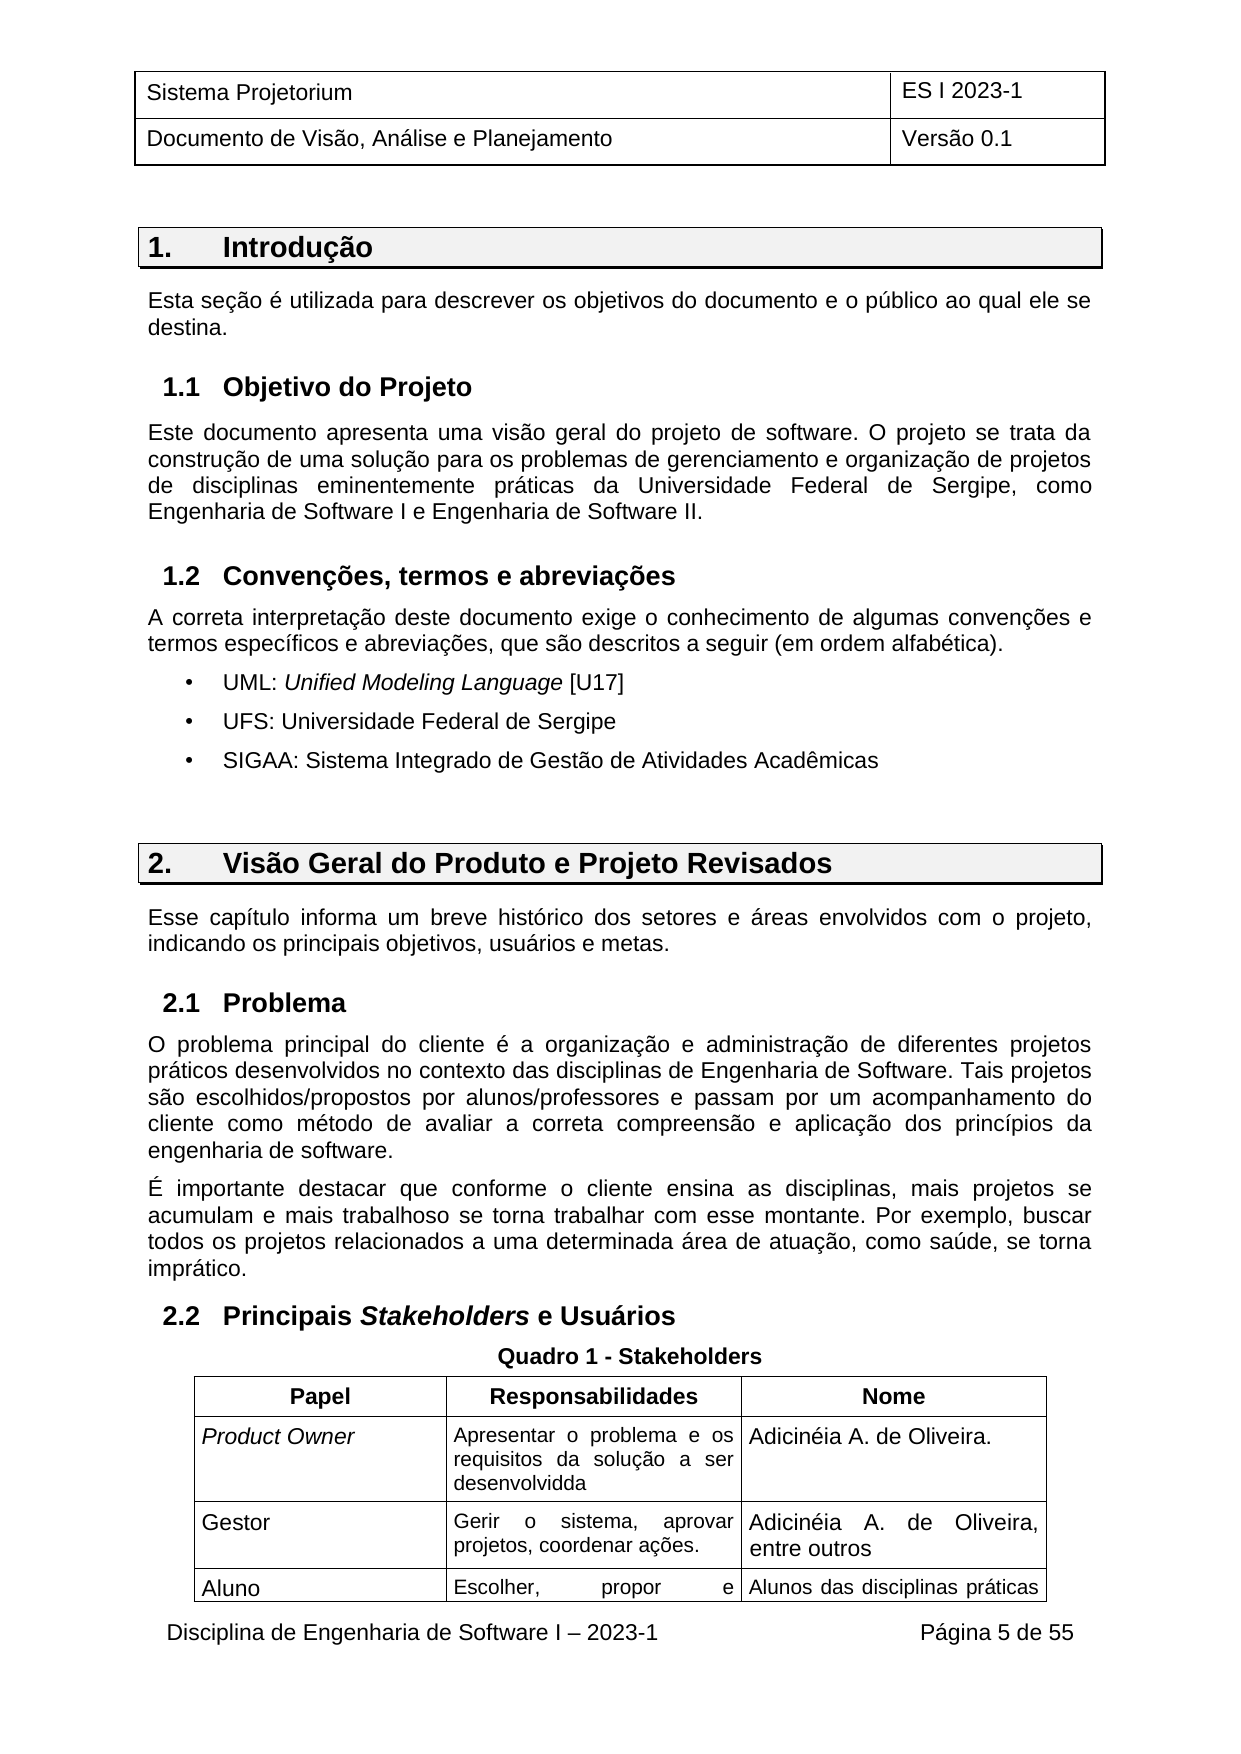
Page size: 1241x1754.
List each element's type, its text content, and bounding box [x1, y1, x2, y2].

subtitle Visão Geral do Produto e Projeto Revisados [139, 844, 1101, 882]
text Este documento apresenta uma visão geral do projeto de software. O projeto se trata da construção de uma solução para os problemas de gerenciamento e organização de projetos de disciplinas eminentemente práticas da Universidade Federal de Sergipe, como Engenharia de Software I e Engenharia de Software II. [148, 419, 1092, 525]
table_cell Escolher, propor e [447, 1569, 741, 1601]
subtitle Introdução [139, 228, 1101, 266]
table_cell Product Owner [195, 1417, 446, 1501]
table_header Responsabilidades [447, 1377, 741, 1416]
text O problema principal do cliente é a organização e administração de diferentes projetos práticos desenvolvidos no contexto das disciplinas de Engenharia de Software. Tais projetos são escolhidos/propostos por alunos/professores e passam por um acompanhamento do cliente como método de avaliar a correta compreensão e aplicação dos princípios da engenharia de software. [148, 1031, 1092, 1163]
table_cell Apresentar o problema e os requisitos da solução a ser desenvolvidda [447, 1417, 741, 1501]
table_cell Gerir o sistema, aprovar projetos, coordenar ações. [447, 1502, 741, 1567]
table_cell Adicinéia A. de Oliveira. [742, 1417, 1046, 1501]
list SIGAA: Sistema Integrado de Gestão de Atividades Acadêmicas [185, 747, 1092, 773]
table_header Papel [195, 1377, 446, 1416]
list UFS: Universidade Federal de Sergipe [185, 708, 1092, 734]
text A correta interpretação deste documento exige o conhecimento de algumas convenções e termos específicos e abreviações, que são descritos a seguir (em ordem alfabética). [148, 604, 1092, 657]
subtitle Objetivo do Projeto [162, 371, 1092, 403]
text É importante destacar que conforme o cliente ensina as disciplinas, mais projetos se acumulam e mais trabalhoso se torna trabalhar com esse montante. Por exemplo, buscar todos os projetos relacionados a uma determinada área de atuação, como saúde, se torna imprático. [148, 1175, 1092, 1281]
table_header Nome [742, 1377, 1046, 1416]
text Esse capítulo informa um breve histórico dos setores e áreas envolvidos com o projeto, indicando os principais objetivos, usuários e metas. [148, 903, 1092, 956]
table_cell Alunos das disciplinas práticas [742, 1569, 1046, 1601]
table_cell Aluno [195, 1569, 446, 1601]
subtitle Problema [162, 987, 1092, 1019]
text Esta seção é utilizada para descrever os objetivos do documento e o público ao qual ele se destina. [148, 287, 1092, 340]
table_cell Adicinéia A. de Oliveira, entre outros [742, 1502, 1046, 1567]
text Quadro 1 - Stakeholders [148, 1343, 1112, 1370]
subtitle Convenções, termos e abreviações [162, 560, 1092, 591]
table_cell Gestor [195, 1502, 446, 1567]
subtitle Principais Stakeholders e Usuários [162, 1299, 1092, 1331]
list UML: Unified Modeling Language [U17] [185, 669, 1092, 695]
